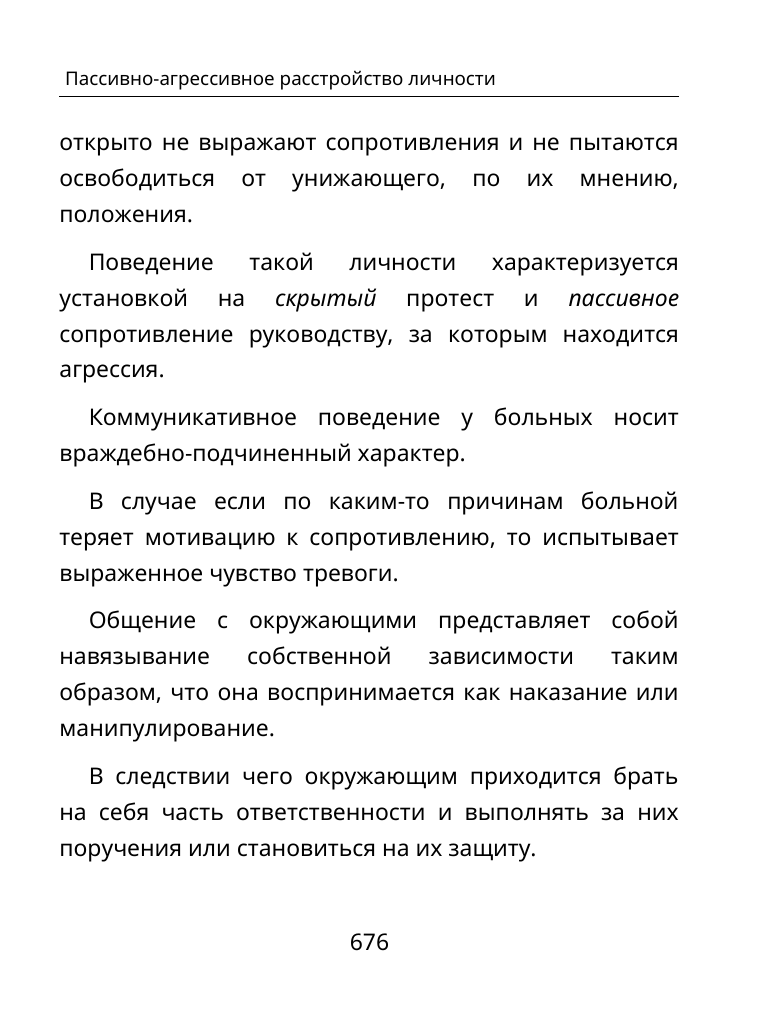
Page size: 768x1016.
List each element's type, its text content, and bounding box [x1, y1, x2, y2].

text Коммуникативное поведение у больных носит враждебно-подчиненный характер. [59, 401, 679, 468]
text Общение с окружающими представляет собой навязывание собственной зависимости таким образом, что она воспринимается как наказание или манипулирование. [59, 604, 679, 743]
text В следствии чего окружающим приходится брать на себя часть ответственности и выполнять за них поручения или становиться на их защиту. [59, 760, 679, 863]
text В случае если по каким-то причинам больной теряет мотивацию к сопротивлению, то испытывает выраженное чувство тревоги. [59, 485, 679, 588]
text Поведение такой личности характеризуется установкой на скрытый протест и пассивное сопротивление руководству, за которым находится агрессия. [59, 246, 679, 385]
text открыто не выражают сопротивления и не пытаются освободиться от унижающего, по их мнению, положения. [59, 126, 679, 229]
